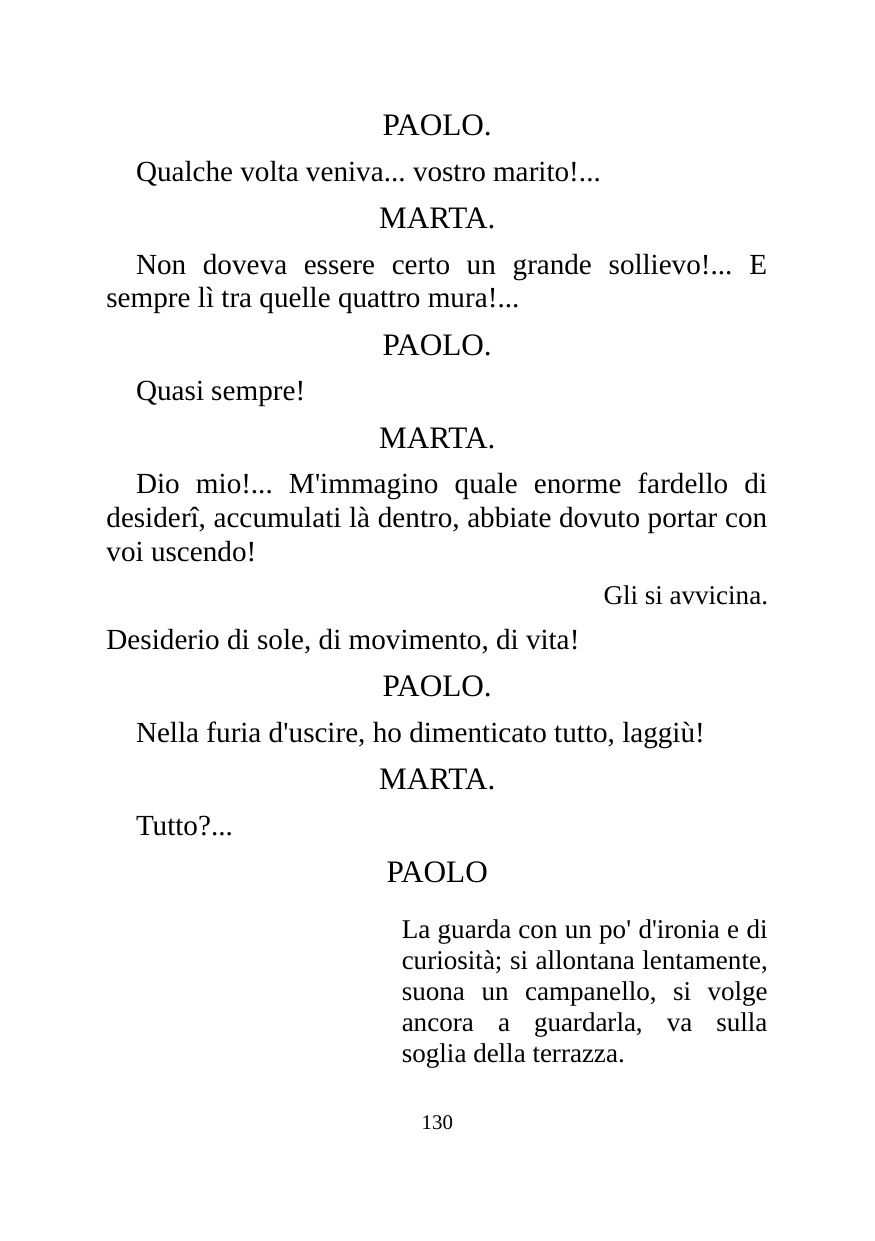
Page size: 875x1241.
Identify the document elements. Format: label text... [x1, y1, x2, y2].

text MARTA. [106, 760, 768, 796]
text PAOLO [106, 853, 768, 889]
text Nella furia d'uscire, ho dimenticato tutto, laggiù! [106, 715, 768, 748]
text Non doveva essere certo un grande sollievo!... E sempre lì tra quelle quattro mura!... [106, 247, 768, 314]
text Dio mio!... M'immagino quale enorme fardello di desiderî, accumulati là dentro, abbiate dovuto portar con voi uscendo! [106, 467, 768, 567]
text Quasi sempre! [106, 373, 768, 407]
text Qualche volta veniva... vostro marito!... [106, 154, 768, 187]
text PAOLO. [106, 667, 768, 703]
text MARTA. [106, 199, 768, 235]
text La guarda con un po' d'ironia e di curiosità; si allontana lentamente, suona un campanello, si volge ancora a guardarla, va sulla soglia della terrazza. [402, 913, 768, 1068]
text PAOLO. [106, 106, 768, 142]
text MARTA. [106, 419, 768, 455]
text Tutto?... [106, 808, 768, 841]
text Gli si avvicina. [402, 579, 768, 610]
text Desiderio di sole, di movimento, di vita! [106, 622, 768, 655]
text PAOLO. [106, 326, 768, 362]
